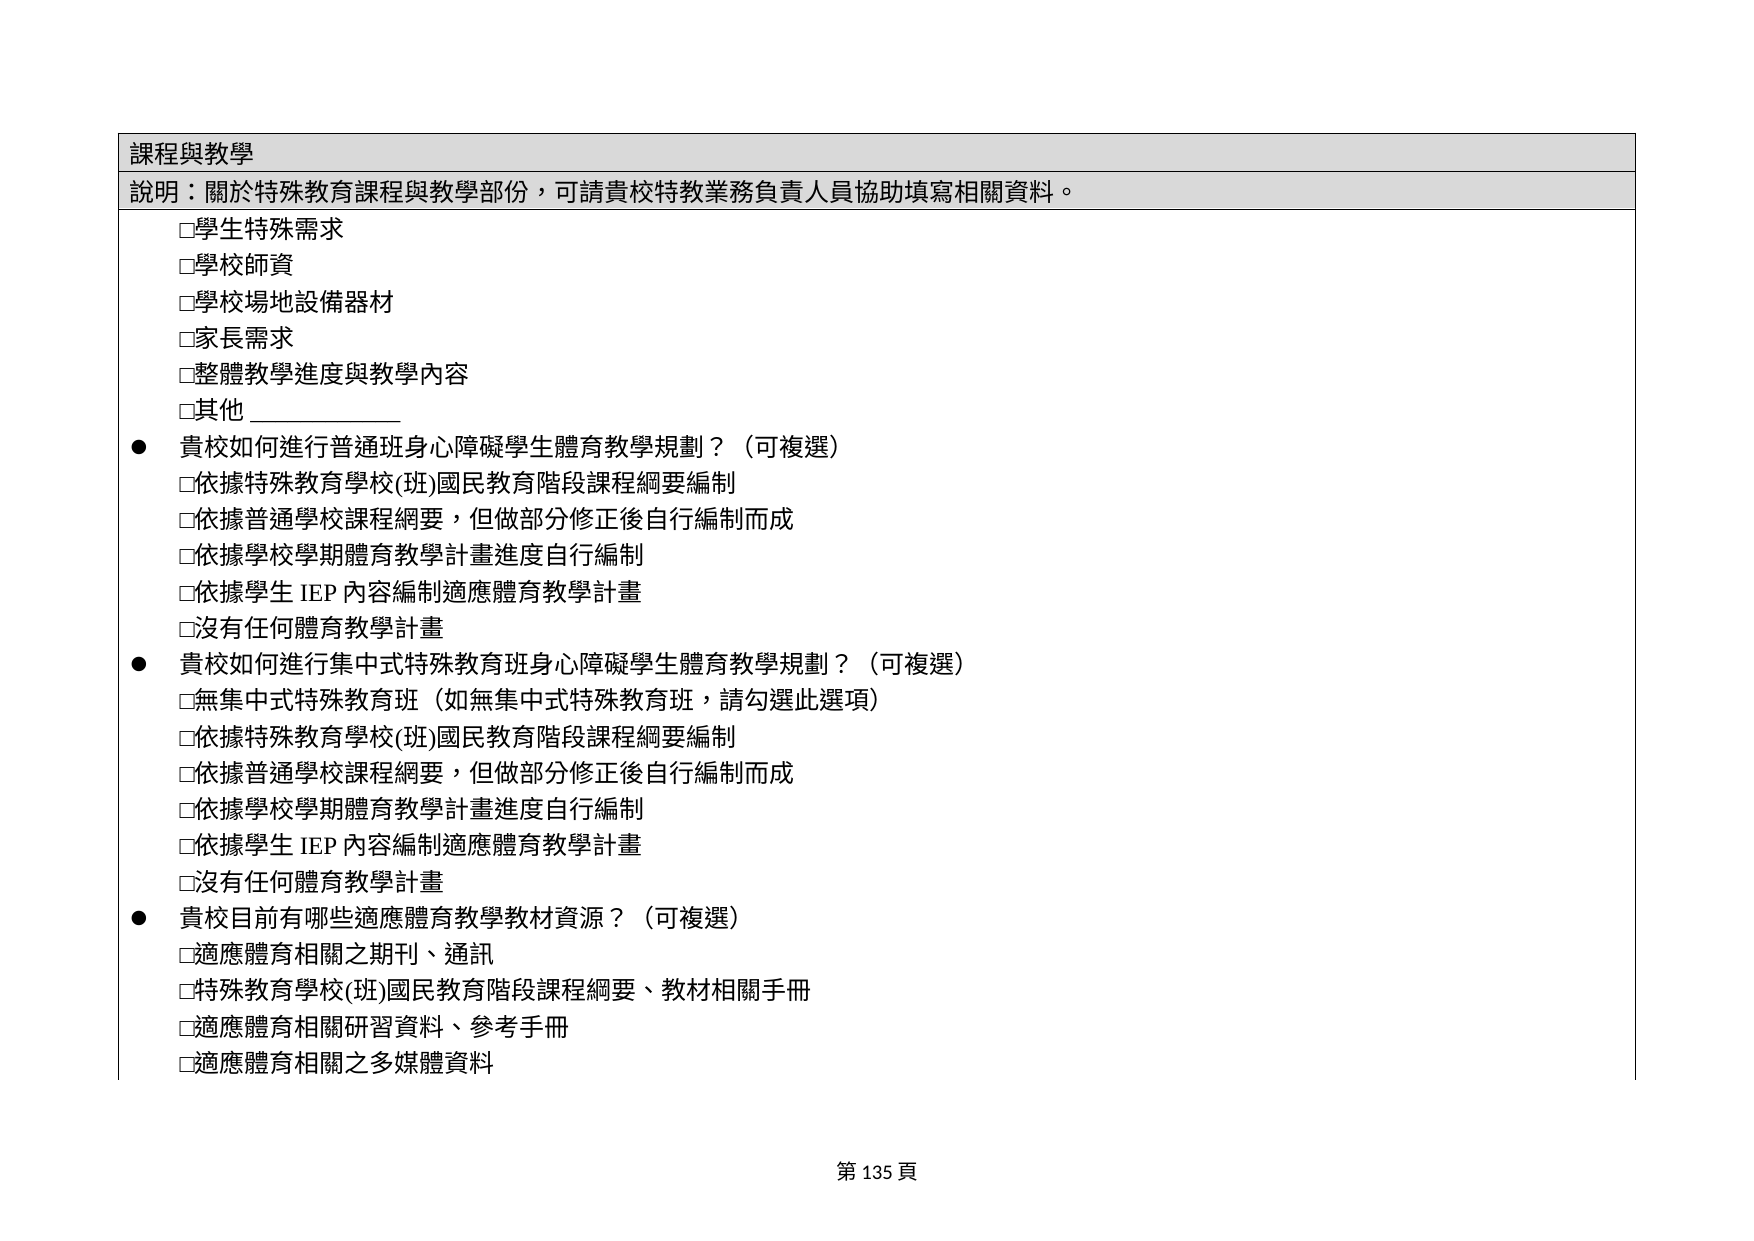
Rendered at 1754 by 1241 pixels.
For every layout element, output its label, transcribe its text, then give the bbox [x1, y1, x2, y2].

table_cell 貴校如何進行普通班身心障礙學生體育教學規劃？（可複選） □依據特殊教育學校(班)國民教育階段課程綱要編制 □依據普通學校課程網要，但做部分修正後自行編制而成 □依據學校學期體育教學計畫進度自行編制 □依據學生IEP內容編制適應體育教學計畫 □沒有任何體育教學計畫 [119, 427, 1635, 644]
table_header 課程與教學 [119, 134, 1635, 171]
table_cell 貴校目前有哪些適應體育教學教材資源？（可複選） □適應體育相關之期刊、通訊 □特殊教育學校(班)國民教育階段課程綱要、教材相關手冊 □適應體育相關研習資料、參考手冊 □適應體育相關之多媒體資料 [119, 898, 1635, 1079]
table_cell □學生特殊需求 □學校師資 □學校場地設備器材 □家長需求 □整體教學進度與教學內容 □其他 ____________ [119, 210, 1635, 427]
table_cell 貴校如何進行集中式特殊教育班身心障礙學生體育教學規劃？（可複選） □無集中式特殊教育班（如無集中式特殊教育班，請勾選此選項） □依據特殊教育學校(班)國民教育階段課程綱要編制 □依據普通學校課程網要，但做部分修正後自行編制而成 □依據學校學期體育教學計畫進度自行編制 □依據學生IEP內容編制適應體育教學計畫 □沒有任何體育教學計畫 [119, 645, 1635, 898]
table_cell 說明：關於特殊教育課程與教學部份，可請貴校特教業務負責人員協助填寫相關資料。 [119, 172, 1635, 208]
